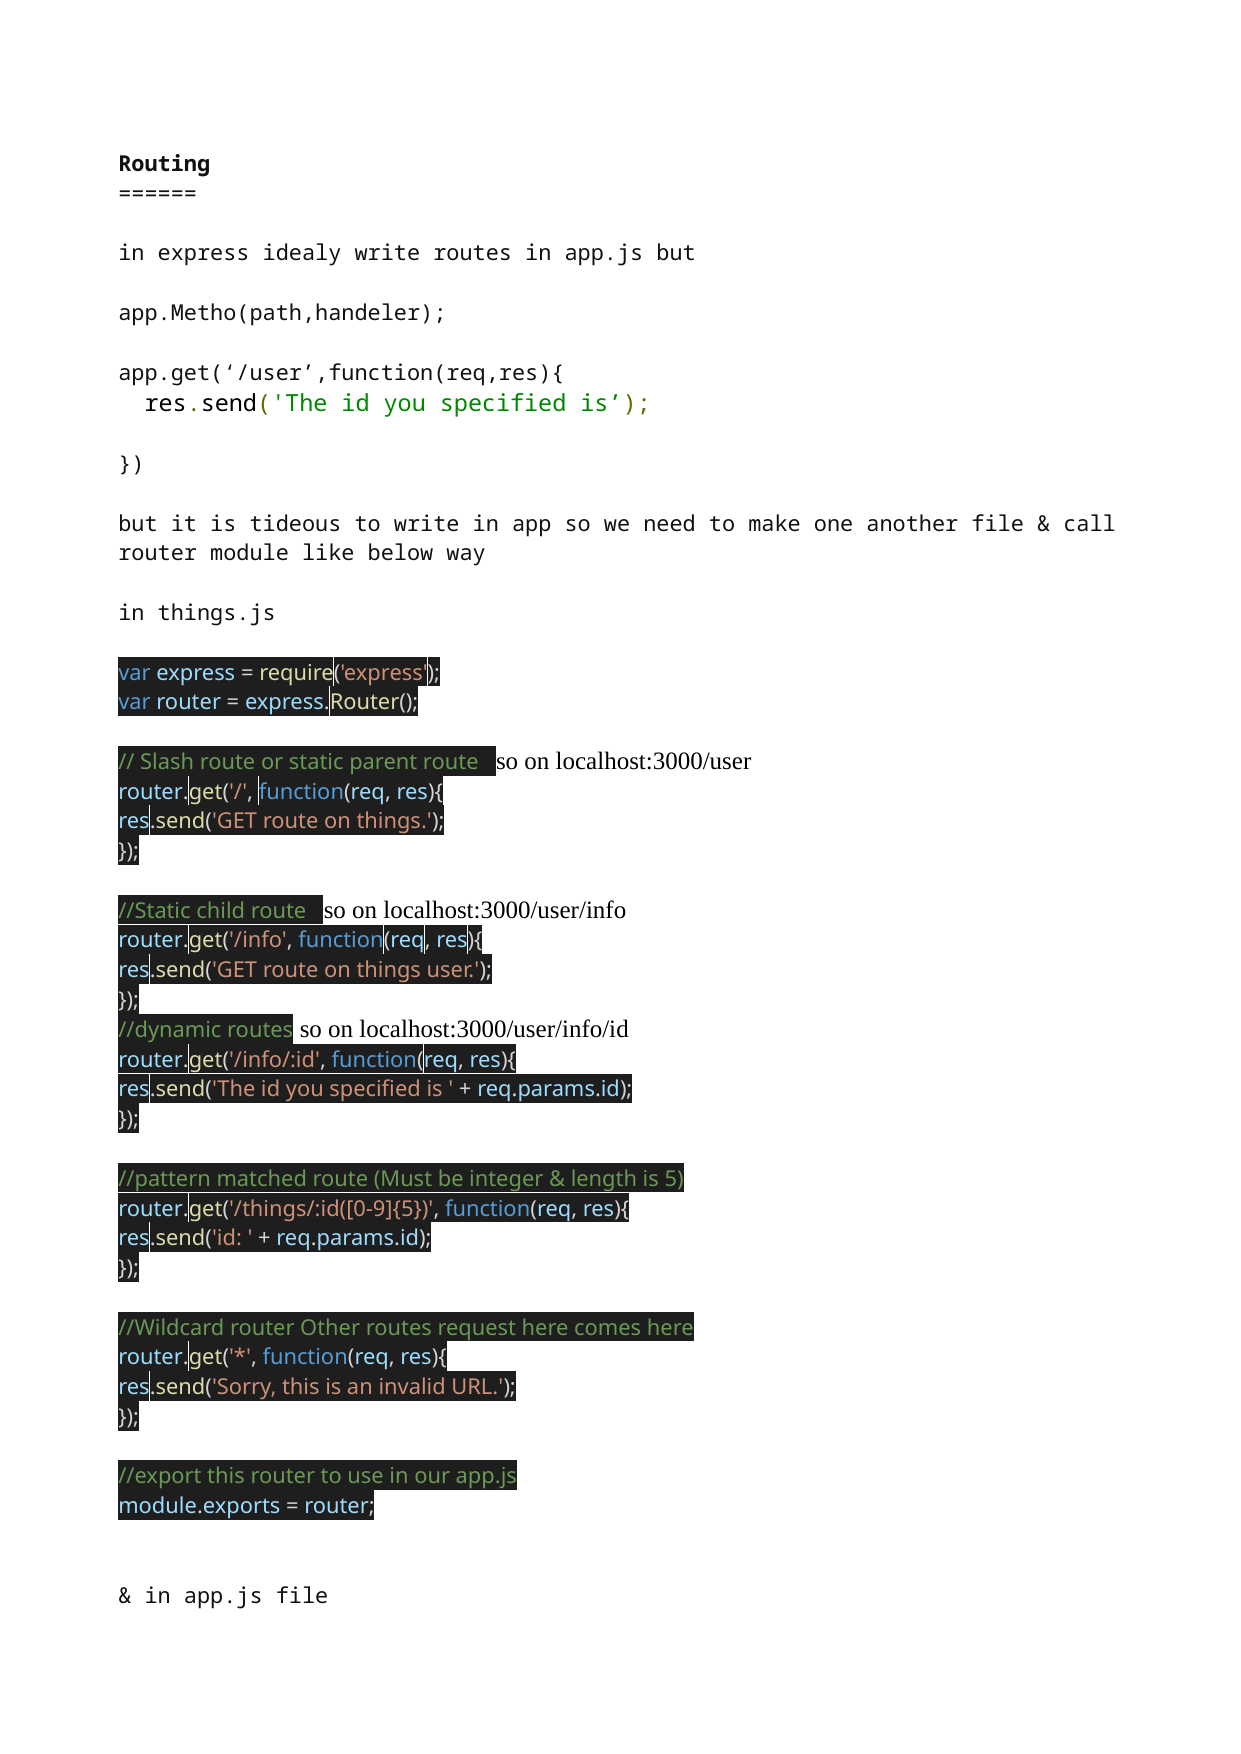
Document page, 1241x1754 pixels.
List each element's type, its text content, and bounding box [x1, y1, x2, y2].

text //pattern matched route (Must be integer & length is 5) [118, 1163, 1122, 1192]
text var express = require('express'); [118, 657, 1122, 686]
text Routing [118, 148, 1122, 178]
text res.send('The id you specified is ' + req.params.id); [118, 1073, 1122, 1103]
text but it is tideous to write in app so we need to make one another file & call router module like below way [118, 508, 1122, 567]
text res.send('id: ' + req.params.id); [118, 1222, 1122, 1252]
text }) [118, 448, 1122, 478]
text router.get('/things/:id([0-9]{5})', function(req, res){ [118, 1192, 1122, 1222]
text //export this router to use in our app.js [118, 1460, 1122, 1490]
text res.send('GET route on things user.'); [118, 954, 1122, 984]
text in things.js [118, 597, 1122, 627]
text module.exports = router; [118, 1490, 1122, 1520]
text }); [118, 835, 1122, 865]
text }); [118, 1103, 1122, 1133]
text router.get('/info', function(req, res){ [118, 924, 1122, 954]
text res.send('Sorry, this is an invalid URL.'); [118, 1371, 1122, 1401]
text res.send('The id you specified is’); [118, 386, 1122, 418]
text app.Metho(path,handeler); [118, 297, 1122, 327]
text res.send('GET route on things.'); [118, 805, 1122, 835]
text }); [118, 1252, 1122, 1282]
text var router = express.Router(); [118, 686, 1122, 716]
text // Slash route or static parent route so on localhost:3000/user [118, 746, 1122, 776]
text //Static child route so on localhost:3000/user/info [118, 895, 1122, 924]
text & in app.js file [118, 1579, 1122, 1609]
text //Wildcard router Other routes request here comes here [118, 1312, 1122, 1341]
text }); [118, 984, 1122, 1014]
text app.get(‘/user’,function(req,res){ [118, 356, 1122, 386]
text in express idealy write routes in app.js but [118, 237, 1122, 267]
text ====== [118, 178, 1122, 207]
text router.get('*', function(req, res){ [118, 1341, 1122, 1371]
text router.get('/', function(req, res){ [118, 776, 1122, 805]
text //dynamic routes so on localhost:3000/user/info/id [118, 1014, 1122, 1044]
text router.get('/info/:id', function(req, res){ [118, 1044, 1122, 1073]
text }); [118, 1401, 1122, 1431]
